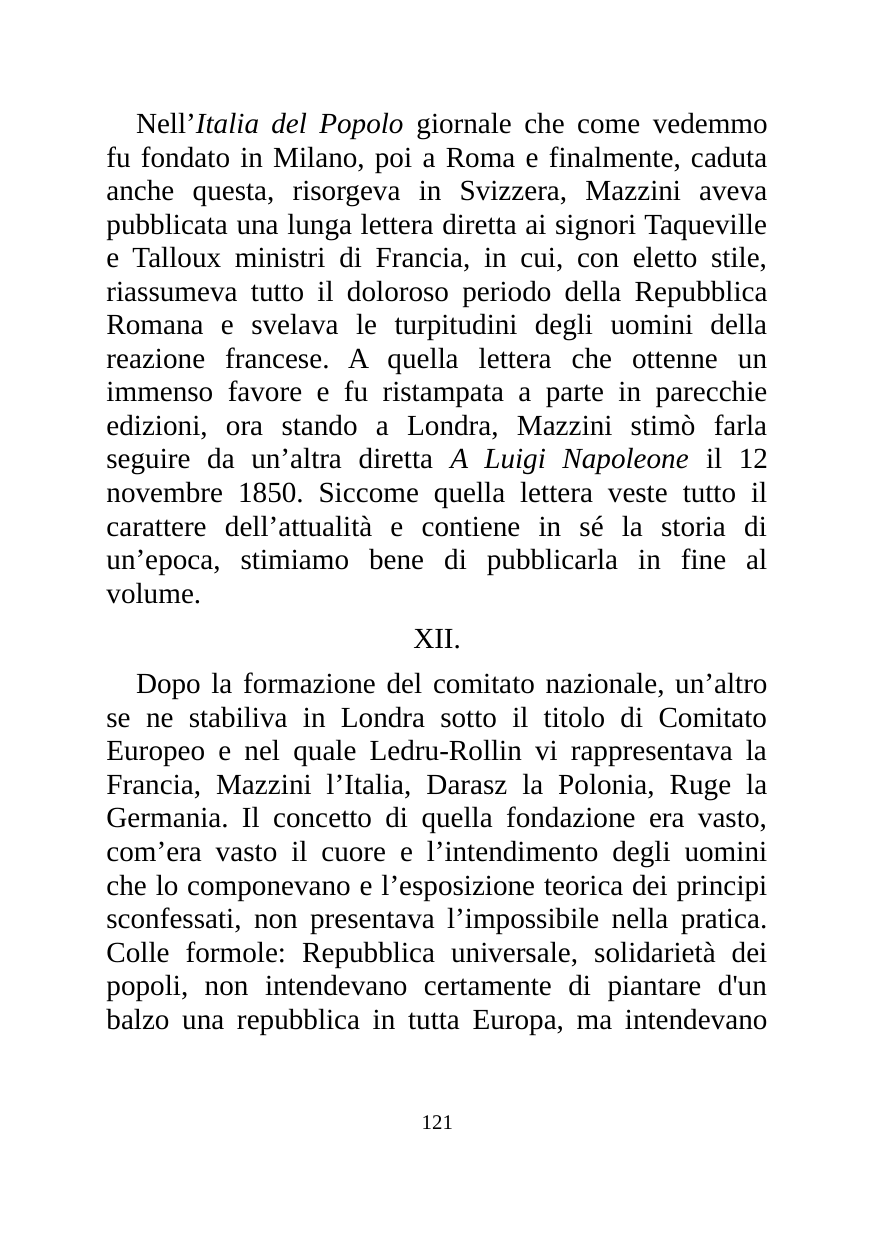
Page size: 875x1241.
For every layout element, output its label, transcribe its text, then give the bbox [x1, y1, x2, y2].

text Dopo la formazione del comitato nazionale, un’altro se ne stabiliva in Londra sotto il titolo di Comitato Europeo e nel quale Ledru-Rollin vi rappresentava la Francia, Mazzini l’Italia, Darasz la Polonia, Ruge la Germania. Il concetto di quella fondazione era vasto, com’era vasto il cuore e l’intendimento degli uomini che lo componevano e l’esposizione teorica dei principi sconfessati, non presentava l’impossibile nella pratica. Colle formole: Repubblica universale, solidarietà dei popoli, non intendevano certamente di piantare d'un balzo una repubblica in tutta Europa, ma intendevano [106, 666, 768, 1035]
text XII. [106, 621, 768, 655]
text Nell’Italia del Popolo giornale che come vedemmo fu fondato in Milano, poi a Roma e finalmente, caduta anche questa, risorgeva in Svizzera, Mazzini aveva pubblicata una lunga lettera diretta ai signori Taqueville e Talloux ministri di Francia, in cui, con eletto stile, riassumeva tutto il doloroso periodo della Repubblica Romana e svelava le turpitudini degli uomini della reazione francese. A quella lettera che ottenne un immenso favore e fu ristampata a parte in parecchie edizioni, ora stando a Londra, Mazzini stimò farla seguire da un’altra diretta A Luigi Napoleone il 12 novembre 1850. Siccome quella lettera veste tutto il carattere dell’attualità e contiene in sé la storia di un’epoca, stimiamo bene di pubblicarla in fine al volume. [106, 106, 768, 609]
